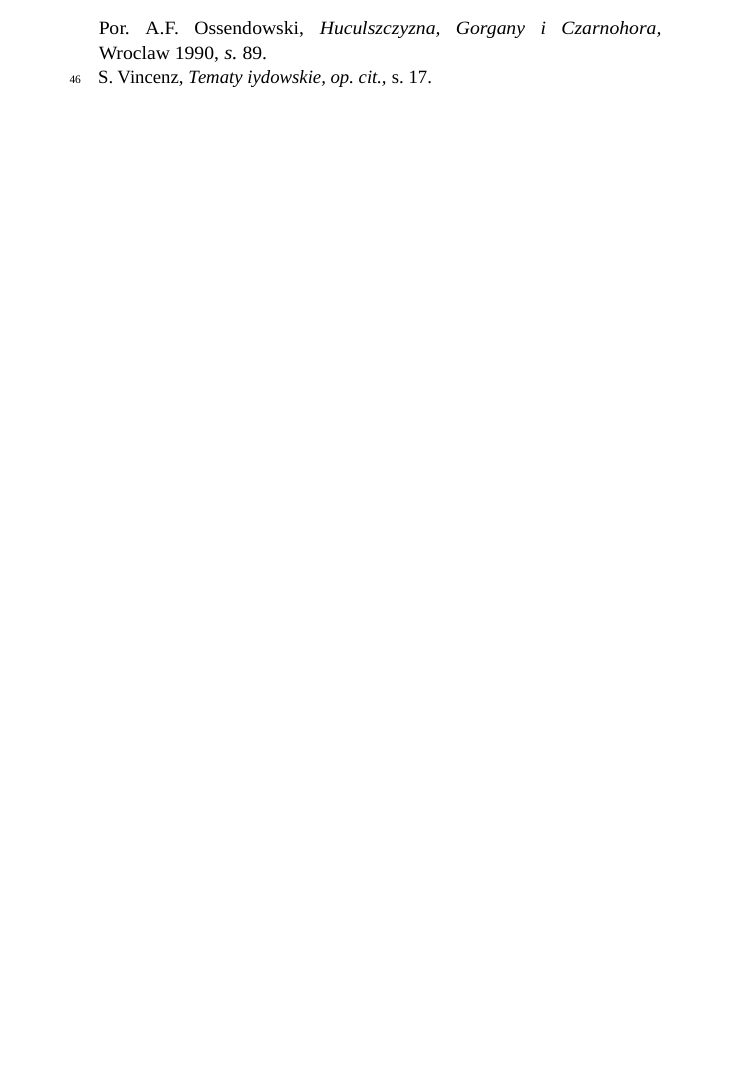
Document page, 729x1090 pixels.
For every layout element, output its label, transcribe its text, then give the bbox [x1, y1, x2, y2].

text 46 S. Vincenz, Тетаtу iydowskie, ор. cit., s. 17. [69, 67, 672, 88]
text Por. A.F. Ossendowski, Huculszczyzna, Gorgany і Czarnohora, Wroclaw 1990, s. 89. [69, 17, 662, 64]
